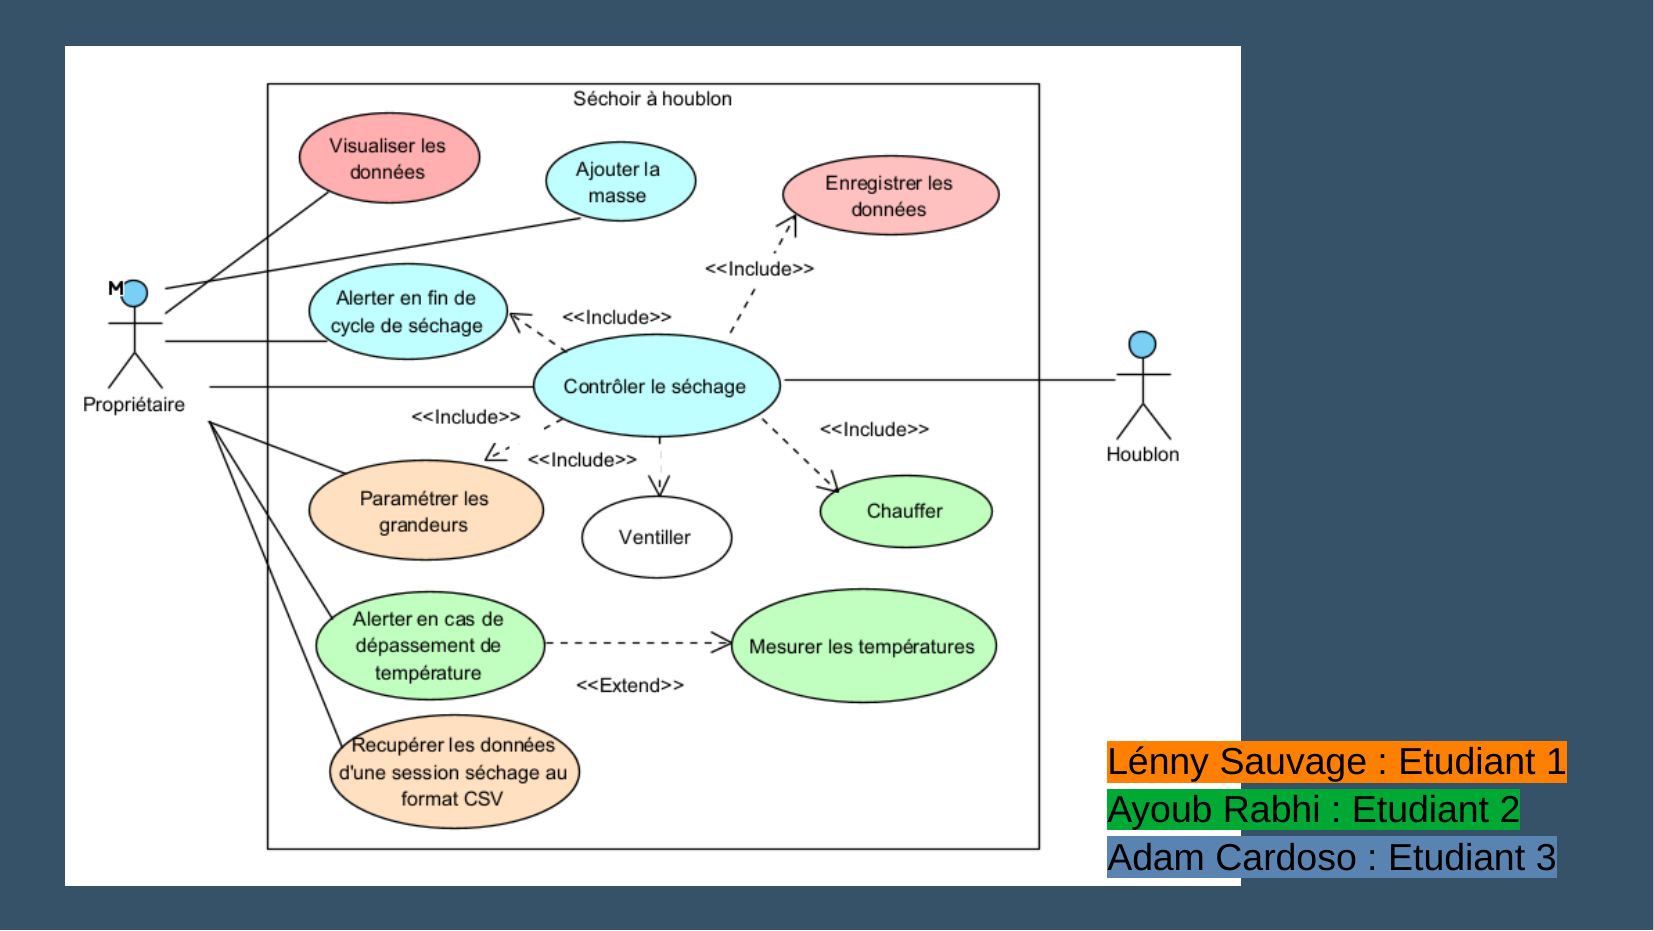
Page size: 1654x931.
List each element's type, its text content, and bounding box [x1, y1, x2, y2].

text_box Lénny Sauvage : Etudiant 1 Ayoub Rabhi : Etudiant 2 Adam Cardoso : Etudiant 3 [1092, 733, 1625, 886]
picture [65, 46, 1241, 886]
